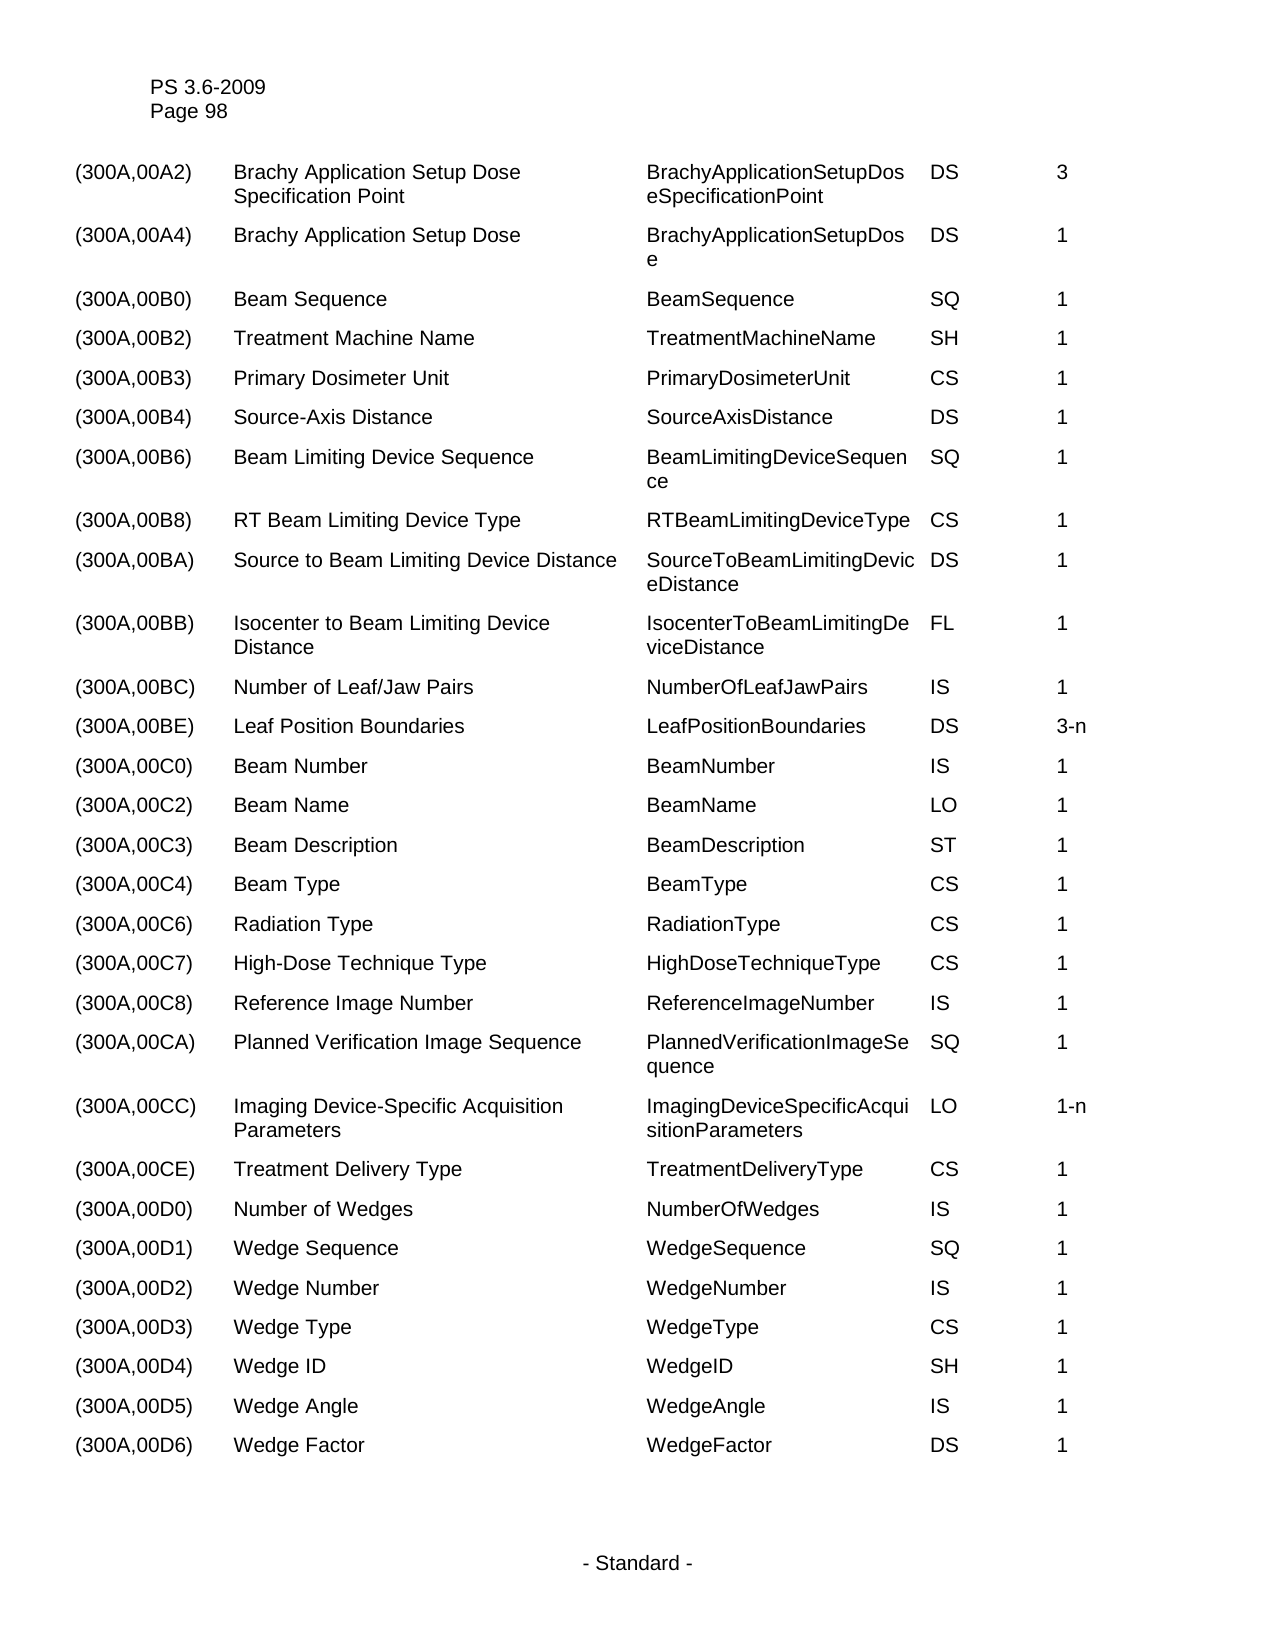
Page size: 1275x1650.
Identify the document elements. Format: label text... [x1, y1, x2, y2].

table_cell (300A,00D1) [68, 1226, 226, 1266]
table_cell SQ [923, 1226, 1049, 1266]
table_cell Treatment Delivery Type [226, 1148, 639, 1187]
table_cell RadiationType [639, 902, 923, 941]
table_cell DS [923, 150, 1049, 213]
table_cell [1116, 1424, 1211, 1463]
table_cell [1116, 1226, 1211, 1266]
table_cell (300A,00CC) [68, 1084, 226, 1147]
table_cell (300A,00C6) [68, 902, 226, 941]
table_cell (300A,00D2) [68, 1266, 226, 1305]
table_cell (300A,00CA) [68, 1020, 226, 1084]
table_cell WedgeNumber [639, 1266, 923, 1305]
table_cell CS [923, 902, 1049, 941]
table_cell Number of Wedges [226, 1187, 639, 1226]
table_cell Brachy Application Setup Dose [226, 214, 639, 277]
table_cell Isocenter to Beam Limiting Device Distance [226, 602, 639, 665]
table_cell WedgeSequence [639, 1226, 923, 1266]
table_cell [1116, 602, 1211, 665]
table_cell FL [923, 602, 1049, 665]
table_cell RTBeamLimitingDeviceType [639, 499, 923, 538]
table_cell [1116, 317, 1211, 356]
table_cell ImagingDeviceSpecificAcquisitionParameters [639, 1084, 923, 1147]
table_cell [1116, 214, 1211, 277]
table_cell [1116, 902, 1211, 941]
table_cell [1116, 538, 1211, 602]
table_cell [1116, 150, 1211, 213]
table_cell DS [923, 214, 1049, 277]
table_cell BeamNumber [639, 744, 923, 783]
table_cell [1116, 435, 1211, 498]
table_cell [1116, 1305, 1211, 1345]
table_cell (300A,00CE) [68, 1148, 226, 1187]
table_cell 1 [1049, 1226, 1116, 1266]
table_cell Planned Verification Image Sequence [226, 1020, 639, 1084]
table_cell ReferenceImageNumber [639, 981, 923, 1020]
table_cell [1116, 823, 1211, 862]
table_cell CS [923, 863, 1049, 902]
table_cell TreatmentDeliveryType [639, 1148, 923, 1187]
table_cell DS [923, 396, 1049, 435]
table_cell BeamSequence [639, 277, 923, 317]
table_cell [1116, 1187, 1211, 1226]
table_cell ST [923, 823, 1049, 862]
table_cell 1 [1049, 863, 1116, 902]
table_cell WedgeFactor [639, 1424, 923, 1463]
table_cell Wedge Number [226, 1266, 639, 1305]
table_cell Wedge ID [226, 1345, 639, 1384]
table_cell 1 [1049, 981, 1116, 1020]
table_cell DS [923, 538, 1049, 602]
table_cell [1116, 863, 1211, 902]
table_cell CS [923, 1305, 1049, 1345]
table_cell 1 [1049, 1305, 1116, 1345]
table_cell 1 [1049, 902, 1116, 941]
table_cell NumberOfWedges [639, 1187, 923, 1226]
table_cell (300A,00BB) [68, 602, 226, 665]
table_cell SQ [923, 435, 1049, 498]
table_cell [1116, 981, 1211, 1020]
table_cell SH [923, 1345, 1049, 1384]
table_cell 1 [1049, 499, 1116, 538]
table_cell 1 [1049, 744, 1116, 783]
table_cell (300A,00B8) [68, 499, 226, 538]
table_cell High-Dose Technique Type [226, 941, 639, 981]
table_cell (300A,00A2) [68, 150, 226, 213]
table_cell (300A,00C3) [68, 823, 226, 862]
table_cell (300A,00C7) [68, 941, 226, 981]
table_cell IS [923, 981, 1049, 1020]
table_cell [1116, 941, 1211, 981]
table_cell [1116, 499, 1211, 538]
table_cell DS [923, 1424, 1049, 1463]
table_cell (300A,00C8) [68, 981, 226, 1020]
table_cell CS [923, 356, 1049, 396]
table_cell Brachy Application Setup Dose Specification Point [226, 150, 639, 213]
table_cell RT Beam Limiting Device Type [226, 499, 639, 538]
table_cell 1 [1049, 435, 1116, 498]
table_cell (300A,00D0) [68, 1187, 226, 1226]
table_cell 3-n [1049, 705, 1116, 744]
table_cell CS [923, 499, 1049, 538]
table_cell (300A,00D6) [68, 1424, 226, 1463]
table_cell 1 [1049, 1424, 1116, 1463]
table_cell Reference Image Number [226, 981, 639, 1020]
table_cell 1 [1049, 277, 1116, 317]
table_cell 1 [1049, 396, 1116, 435]
table_cell (300A,00D5) [68, 1384, 226, 1424]
table_cell [1116, 744, 1211, 783]
table_cell 1 [1049, 1384, 1116, 1424]
table_cell (300A,00B6) [68, 435, 226, 498]
table_cell 1 [1049, 941, 1116, 981]
table_cell IsocenterToBeamLimitingDeviceDistance [639, 602, 923, 665]
table_cell 1 [1049, 1148, 1116, 1187]
table_cell LeafPositionBoundaries [639, 705, 923, 744]
table_cell CS [923, 941, 1049, 981]
table_cell (300A,00BA) [68, 538, 226, 602]
table_cell 1 [1049, 1187, 1116, 1226]
table_cell Primary Dosimeter Unit [226, 356, 639, 396]
table_cell (300A,00BC) [68, 665, 226, 704]
table_cell [1116, 784, 1211, 823]
table_cell IS [923, 1384, 1049, 1424]
table_cell 3 [1049, 150, 1116, 213]
table_cell WedgeAngle [639, 1384, 923, 1424]
table_cell (300A,00B0) [68, 277, 226, 317]
table_cell HighDoseTechniqueType [639, 941, 923, 981]
table_cell [1116, 396, 1211, 435]
table_cell 1 [1049, 1020, 1116, 1084]
table_cell (300A,00C0) [68, 744, 226, 783]
table_cell LO [923, 1084, 1049, 1147]
table_cell BeamType [639, 863, 923, 902]
table_cell 1 [1049, 602, 1116, 665]
table_cell (300A,00C4) [68, 863, 226, 902]
table_cell SH [923, 317, 1049, 356]
table_cell Source-Axis Distance [226, 396, 639, 435]
table_cell LO [923, 784, 1049, 823]
table_cell (300A,00A4) [68, 214, 226, 277]
table_cell (300A,00BE) [68, 705, 226, 744]
table_cell SourceAxisDistance [639, 396, 923, 435]
table_cell Beam Number [226, 744, 639, 783]
table_cell Radiation Type [226, 902, 639, 941]
table_cell 1-n [1049, 1084, 1116, 1147]
table_cell PlannedVerificationImageSequence [639, 1020, 923, 1084]
table_cell 1 [1049, 784, 1116, 823]
table_cell Beam Type [226, 863, 639, 902]
table_cell DS [923, 705, 1049, 744]
table_cell Wedge Angle [226, 1384, 639, 1424]
table_cell [1116, 1384, 1211, 1424]
table_cell BrachyApplicationSetupDose [639, 214, 923, 277]
table_cell WedgeID [639, 1345, 923, 1384]
table_cell 1 [1049, 356, 1116, 396]
table_cell NumberOfLeafJawPairs [639, 665, 923, 704]
table_cell PrimaryDosimeterUnit [639, 356, 923, 396]
table_cell Beam Sequence [226, 277, 639, 317]
table_cell IS [923, 1187, 1049, 1226]
table_cell [1116, 665, 1211, 704]
table_cell BeamDescription [639, 823, 923, 862]
table_cell [1116, 705, 1211, 744]
table_cell Beam Name [226, 784, 639, 823]
table_cell WedgeType [639, 1305, 923, 1345]
table_cell TreatmentMachineName [639, 317, 923, 356]
table_cell Wedge Factor [226, 1424, 639, 1463]
table_cell [1116, 356, 1211, 396]
table_cell 1 [1049, 214, 1116, 277]
table_cell Wedge Type [226, 1305, 639, 1345]
table_cell 1 [1049, 1345, 1116, 1384]
table_cell 1 [1049, 1266, 1116, 1305]
table_cell 1 [1049, 538, 1116, 602]
table_cell SourceToBeamLimitingDeviceDistance [639, 538, 923, 602]
table_cell Beam Limiting Device Sequence [226, 435, 639, 498]
table_cell (300A,00B3) [68, 356, 226, 396]
table_cell IS [923, 1266, 1049, 1305]
table_cell BeamName [639, 784, 923, 823]
table_cell Number of Leaf/Jaw Pairs [226, 665, 639, 704]
table_cell (300A,00C2) [68, 784, 226, 823]
table_cell SQ [923, 277, 1049, 317]
table_cell IS [923, 665, 1049, 704]
table_cell (300A,00D4) [68, 1345, 226, 1384]
table_cell (300A,00D3) [68, 1305, 226, 1345]
table_cell Beam Description [226, 823, 639, 862]
table_cell (300A,00B2) [68, 317, 226, 356]
table_cell Imaging Device-Specific Acquisition Parameters [226, 1084, 639, 1147]
table_cell Wedge Sequence [226, 1226, 639, 1266]
table_cell [1116, 1345, 1211, 1384]
table_cell [1116, 277, 1211, 317]
table_cell (300A,00B4) [68, 396, 226, 435]
table_cell 1 [1049, 317, 1116, 356]
table_cell Leaf Position Boundaries [226, 705, 639, 744]
table_cell Treatment Machine Name [226, 317, 639, 356]
table_cell BrachyApplicationSetupDoseSpecificationPoint [639, 150, 923, 213]
table_cell [1116, 1020, 1211, 1084]
table_cell IS [923, 744, 1049, 783]
table_cell [1116, 1148, 1211, 1187]
table_cell [1116, 1084, 1211, 1147]
table_cell Source to Beam Limiting Device Distance [226, 538, 639, 602]
table_cell [1116, 1266, 1211, 1305]
table_cell CS [923, 1148, 1049, 1187]
table_cell SQ [923, 1020, 1049, 1084]
table_cell 1 [1049, 823, 1116, 862]
table_cell 1 [1049, 665, 1116, 704]
table_cell BeamLimitingDeviceSequence [639, 435, 923, 498]
